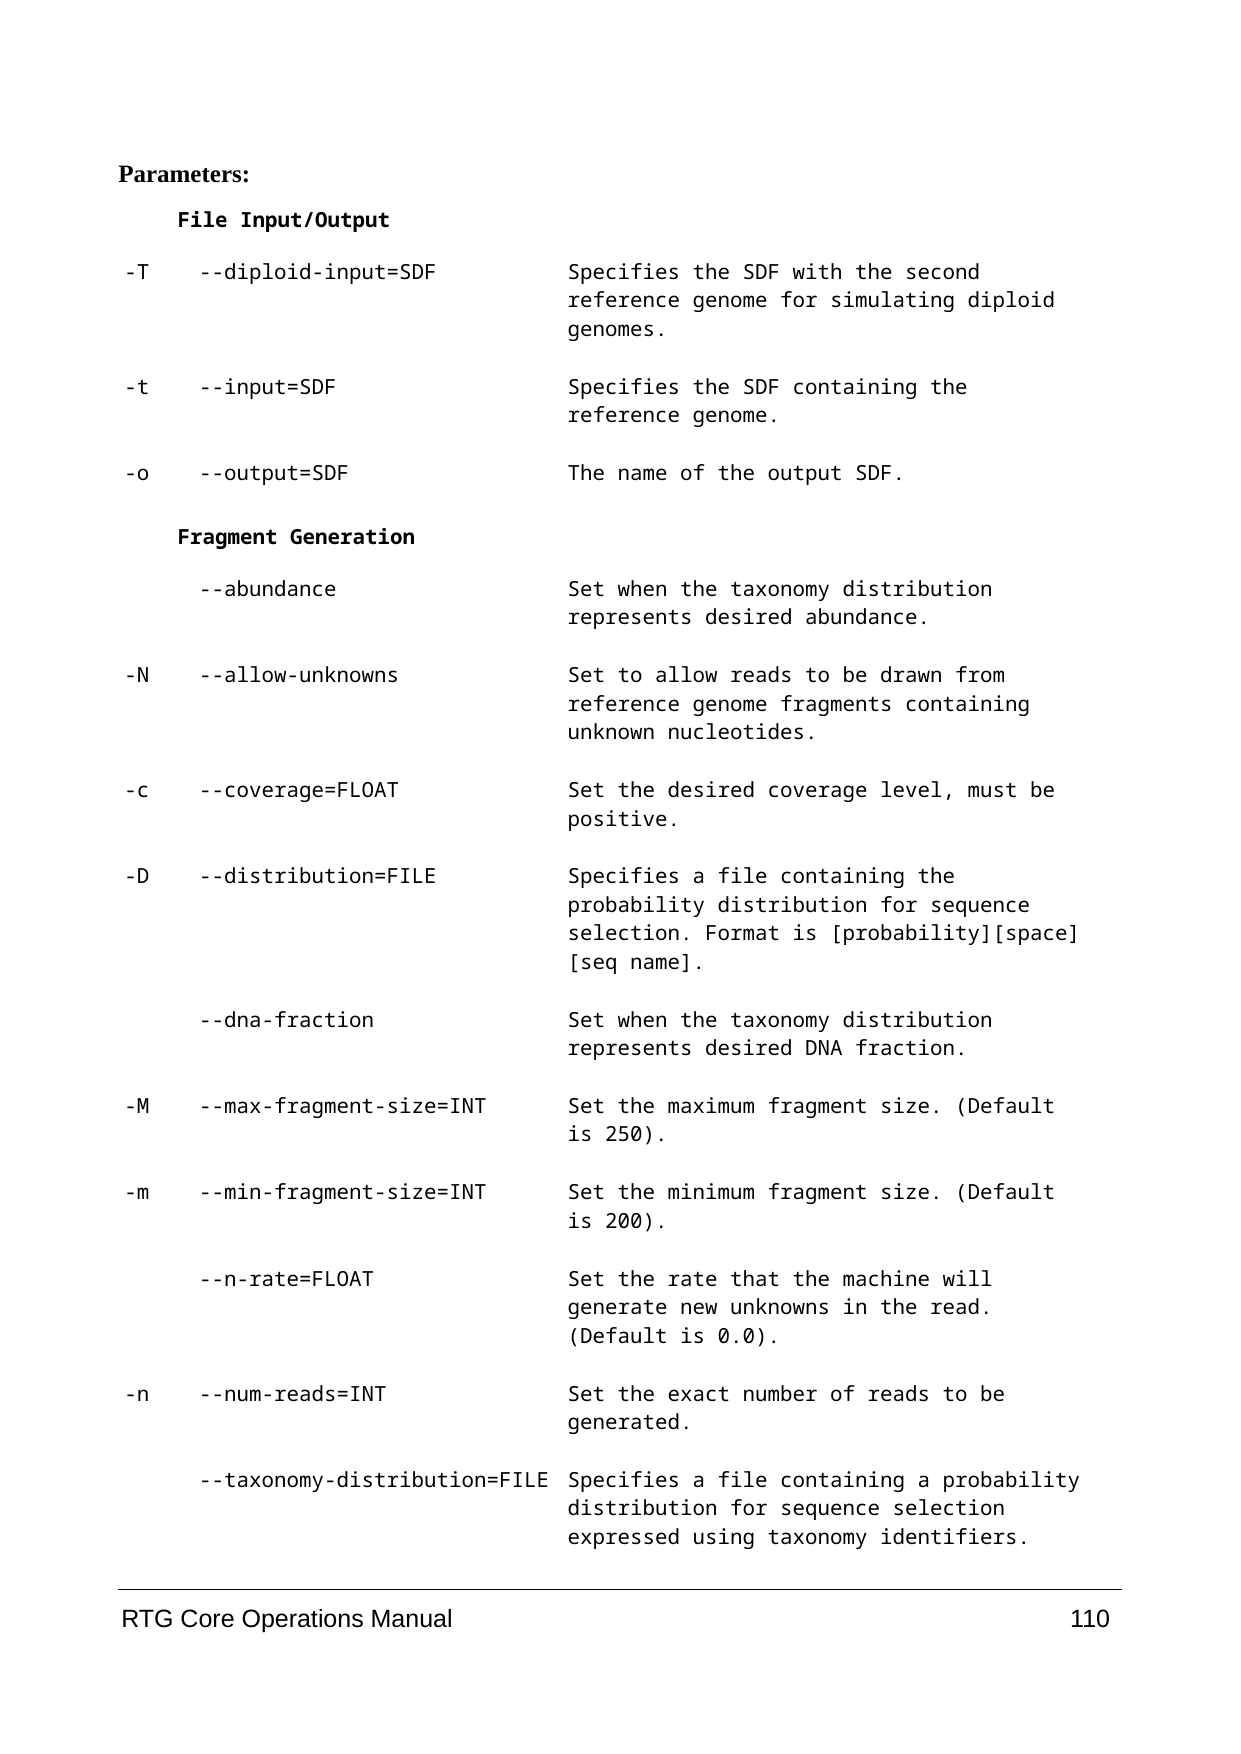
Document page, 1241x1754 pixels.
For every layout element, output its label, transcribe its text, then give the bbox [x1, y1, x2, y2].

table_cell Set the maximum fragment size. (Default is 250). [561, 1079, 1093, 1166]
table_cell --min-fragment-size=INT [193, 1166, 561, 1252]
table_cell Set the exact number of reads to be generated. [561, 1367, 1093, 1453]
table_cell -M [118, 1079, 193, 1166]
table_cell --taxonomy-distribution=FILE [193, 1453, 561, 1550]
table_cell -t [118, 360, 193, 446]
table_cell Specifies a file containing a probability distribution for sequence selection expressed using taxonomy identifiers. [561, 1453, 1093, 1550]
table_cell Set to allow reads to be drawn from reference genome fragments containing unknown nucleotides. [561, 649, 1093, 763]
table_cell --allow-unknowns [193, 649, 561, 763]
table_cell --n-rate=FLOAT [193, 1252, 561, 1367]
table_cell --distribution=FILE [193, 850, 561, 993]
table_cell [118, 1453, 193, 1550]
table_header [118, 562, 193, 649]
table_cell -m [118, 1166, 193, 1252]
table_cell -o [118, 446, 193, 504]
table_cell --coverage=FLOAT [193, 764, 561, 850]
table_cell Specifies the SDF containing the reference genome. [561, 360, 1093, 446]
table_cell --output=SDF [193, 446, 561, 504]
table_header --abundance [193, 562, 561, 649]
table_cell Set the rate that the machine will generate new unknowns in the read. (Default is 0.0). [561, 1252, 1093, 1367]
table_cell --num-reads=INT [193, 1367, 561, 1453]
table_cell -N [118, 649, 193, 763]
table_cell [118, 1252, 193, 1367]
table_cell Set the desired coverage level, must be positive. [561, 764, 1093, 850]
table_cell Set when the taxonomy distribution represents desired DNA fraction. [561, 993, 1093, 1079]
subtitle Parameters: [118, 159, 1122, 187]
table_cell --dna-fraction [193, 993, 561, 1079]
table_header Set when the taxonomy distribution represents desired abundance. [561, 562, 1093, 649]
table_header -T [118, 245, 193, 360]
table_cell The name of the output SDF. [561, 446, 1093, 504]
table_cell Specifies a file containing the probability distribution for sequence selection. Format is [probability][space][seq name]. [561, 850, 1093, 993]
table_cell -D [118, 850, 193, 993]
table_cell --input=SDF [193, 360, 561, 446]
table_cell Set the minimum fragment size. (Default is 200). [561, 1166, 1093, 1252]
table_cell [118, 993, 193, 1079]
table_header Specifies the SDF with the second reference genome for simulating diploid genomes. [561, 245, 1093, 360]
text Fragment Generation [177, 522, 1122, 551]
table_cell -c [118, 764, 193, 850]
text File Input/Output [177, 205, 1122, 233]
table_cell --max-fragment-size=INT [193, 1079, 561, 1166]
table_cell -n [118, 1367, 193, 1453]
table_header --diploid-input=SDF [193, 245, 561, 360]
